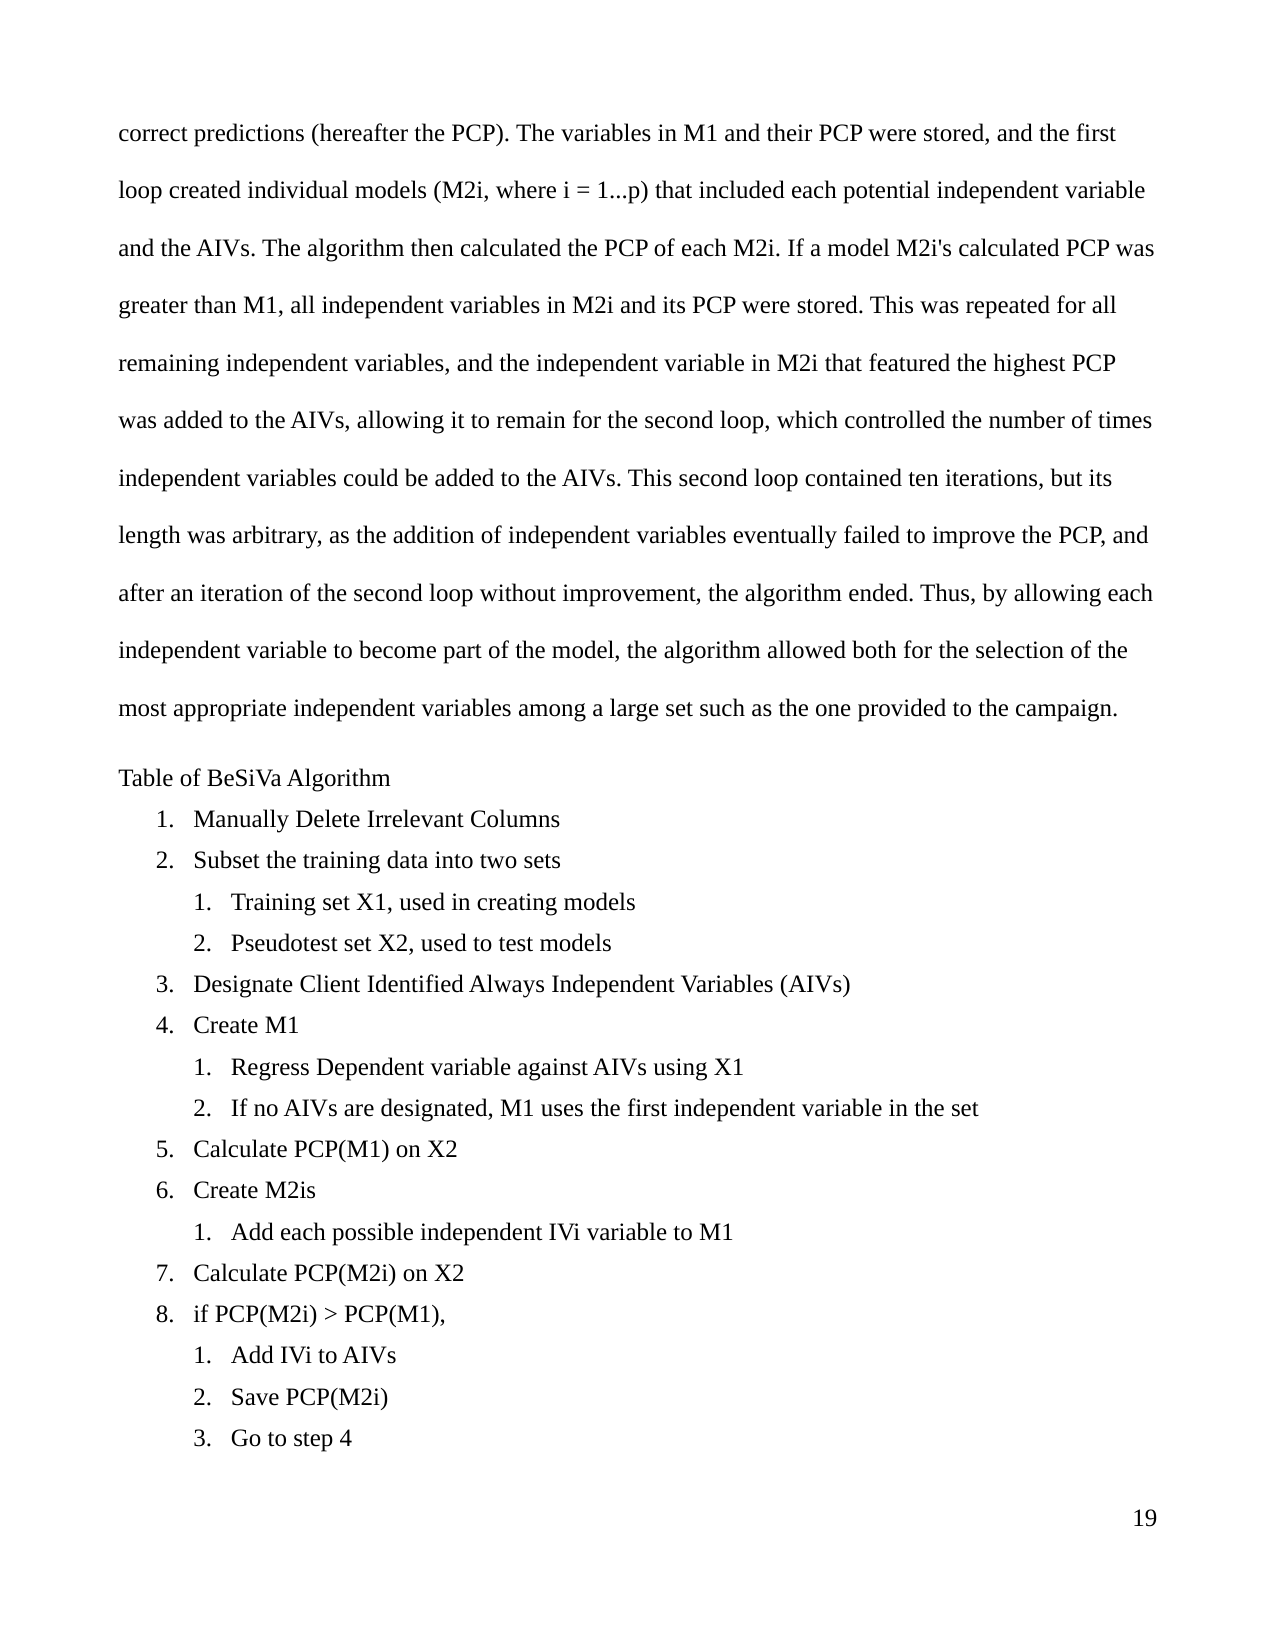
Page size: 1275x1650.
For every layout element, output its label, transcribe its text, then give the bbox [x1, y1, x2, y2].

list Subset the training data into two sets [156, 846, 1157, 874]
text Table of BeSiVa Algorithm [118, 763, 1157, 792]
list Manually Delete Irrelevant Columns [156, 804, 1157, 833]
list Save PCP(M2i) [193, 1382, 1157, 1411]
list Add IVi to AIVs [193, 1341, 1157, 1369]
list Designate Client Identified Always Independent Variables (AIVs) [156, 969, 1157, 998]
list Pseudotest set X2, used to test models [193, 928, 1157, 957]
text correct predictions (hereafter the PCP). The variables in M1 and their PCP were stored, and the first loop created individual models (M2i, where i = 1...p) that included each potential independent variable and the AIVs. The algorithm then calculated the PCP of each M2i. If a model M2i's calculated PCP was greater than M1, all independent variables in M2i and its PCP were stored. This was repeated for all remaining independent variables, and the independent variable in M2i that featured the highest PCP was added to the AIVs, allowing it to remain for the second loop, which controlled the number of times independent variables could be added to the AIVs. This second loop contained ten iterations, but its length was arbitrary, as the addition of independent variables eventually failed to improve the PCP, and after an iteration of the second loop without improvement, the algorithm ended. Thus, by allowing each independent variable to become part of the model, the algorithm allowed both for the selection of the most appropriate independent variables among a large set such as the one provided to the campaign. [118, 118, 1157, 722]
list If no AIVs are designated, M1 uses the first independent variable in the set [193, 1093, 1157, 1122]
list Calculate PCP(M1) on X2 [156, 1134, 1157, 1163]
list Add each possible independent IVi variable to M1 [193, 1217, 1157, 1246]
list if PCP(M2i) > PCP(M1), [156, 1299, 1157, 1328]
list Calculate PCP(M2i) on X2 [156, 1258, 1157, 1287]
list Go to step 4 [193, 1423, 1157, 1452]
list Training set X1, used in creating models [193, 887, 1157, 916]
list Regress Dependent variable against AIVs using X1 [193, 1052, 1157, 1081]
list Create M2is [156, 1176, 1157, 1204]
list Create M1 [156, 1011, 1157, 1039]
